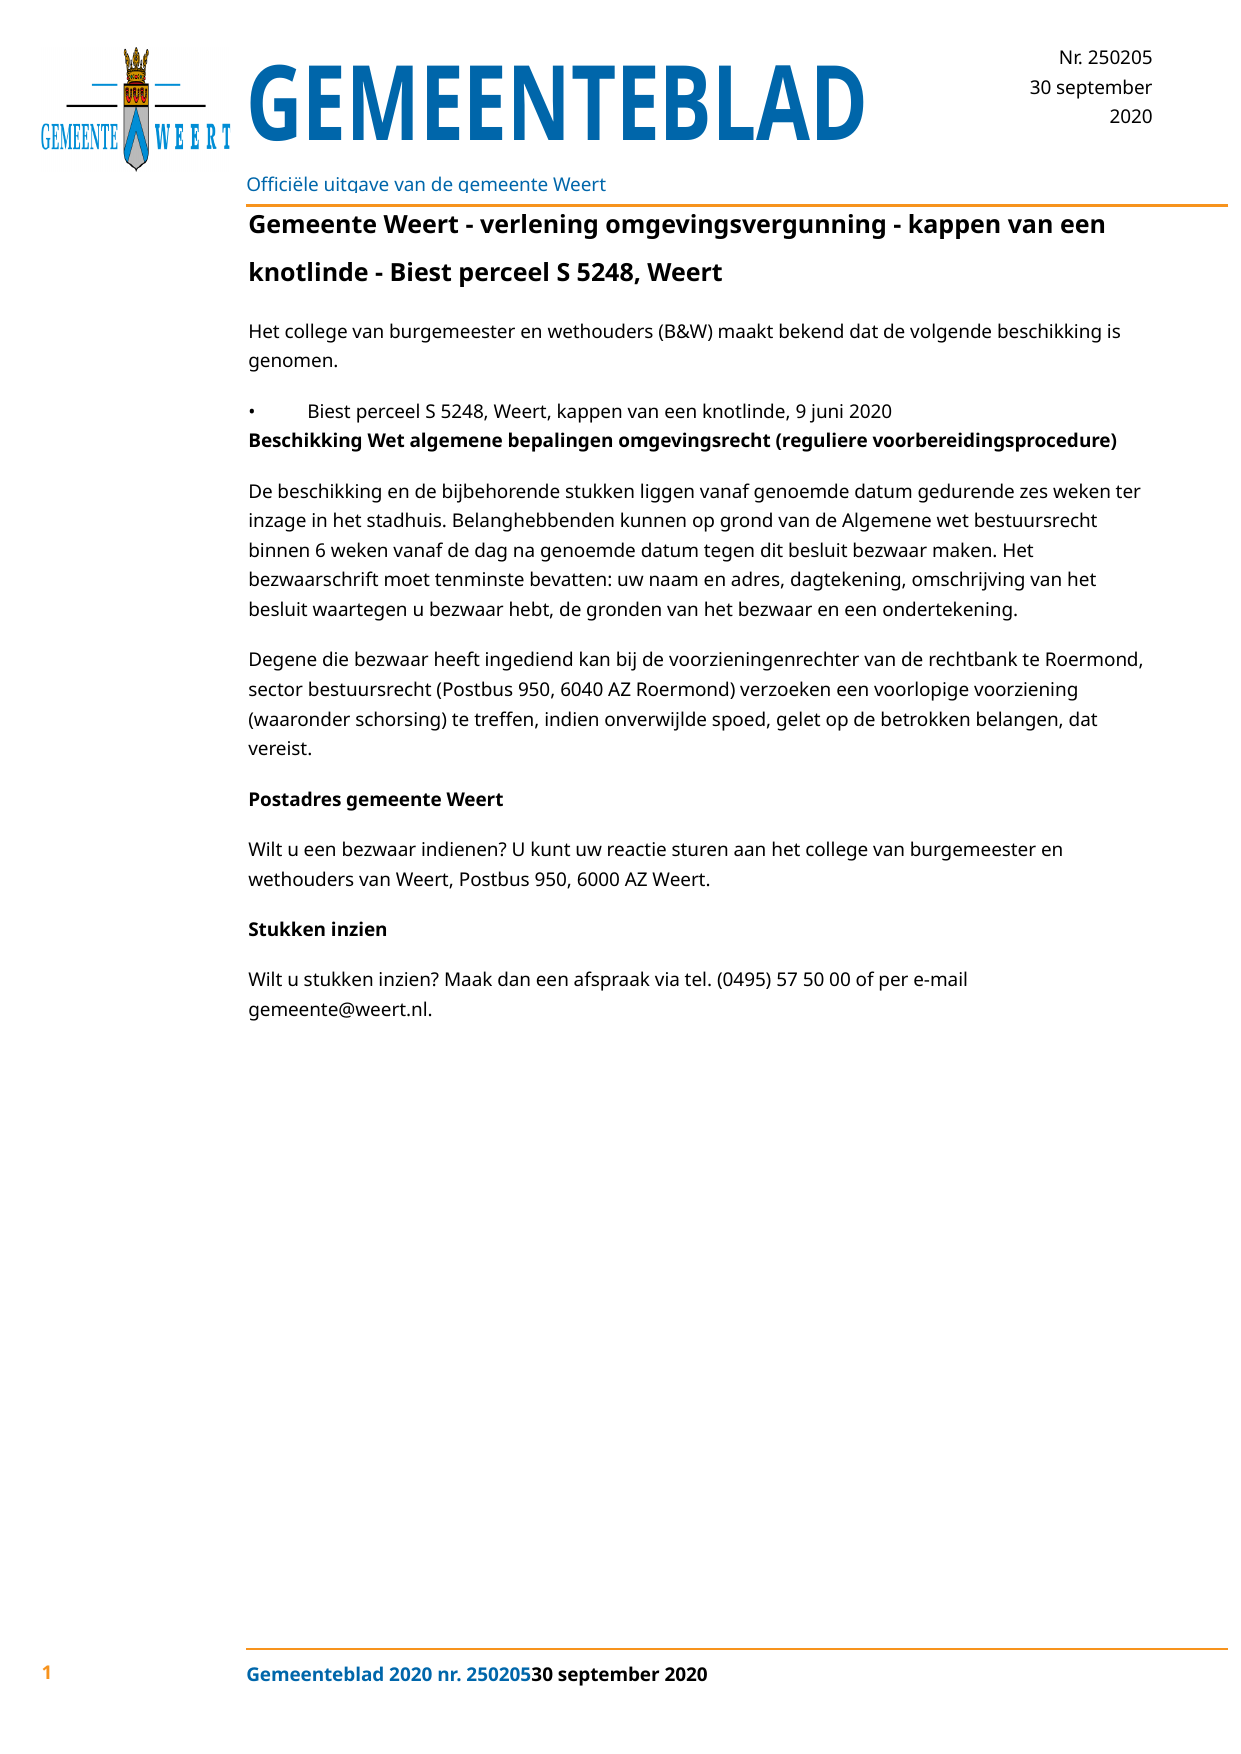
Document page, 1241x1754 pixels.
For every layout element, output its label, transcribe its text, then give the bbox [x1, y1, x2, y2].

text Beschikking Wet algemene bepalingen omgevingsrecht (reguliere voorbereidingsprocedure) [248, 427, 1152, 453]
text Degene die bezwaar heeft ingediend kan bij de voorzieningenrechter van de rechtbank te Roermond, sector bestuursrecht (Postbus 950, 6040 AZ Roermond) verzoeken een voorlopige voorziening (waaronder schorsing) te treffen, indien onverwijlde spoed, gelet op de betrokken belangen, dat vereist. [248, 647, 1152, 761]
text Het college van burgemeester en wethouders (B&W) maakt bekend dat de volgende beschikking is genomen. [248, 318, 1152, 373]
list Biest perceel S 5248, Weert, kappen van een knotlinde, 9 juni 2020 [248, 398, 1152, 424]
text Wilt u stukken inzien? Maak dan een afspraak via tel. (0495) 57 50 00 of per e-mail gemeente@weert.nl. [248, 967, 1152, 1022]
text De beschikking en de bijbehorende stukken liggen vanaf genoemde datum gedurende zes weken ter inzage in het stadhuis. Belanghebbenden kunnen op grond van de Algemene wet bestuursrecht binnen 6 weken vanaf de dag na genoemde datum tegen dit besluit bezwaar maken. Het bezwaarschrift moet tenminste bevatten: uw naam en adres, dagtekening, omschrijving van het besluit waartegen u bezwaar hebt, de gronden van het bezwaar en een ondertekening. [248, 478, 1152, 622]
text Postadres gemeente Weert [248, 786, 1152, 812]
picture [41, 47, 231, 172]
text Gemeente Weert - verlening omgevingsvergunning - kappen van een knotlinde - Biest perceel S 5248, Weert [248, 207, 1152, 288]
text Wilt u een bezwaar indienen? U kunt uw reactie sturen aan het college van burgemeester en wethouders van Weert, Postbus 950, 6000 AZ Weert. [248, 836, 1152, 892]
text Stukken inzien [248, 916, 1152, 942]
